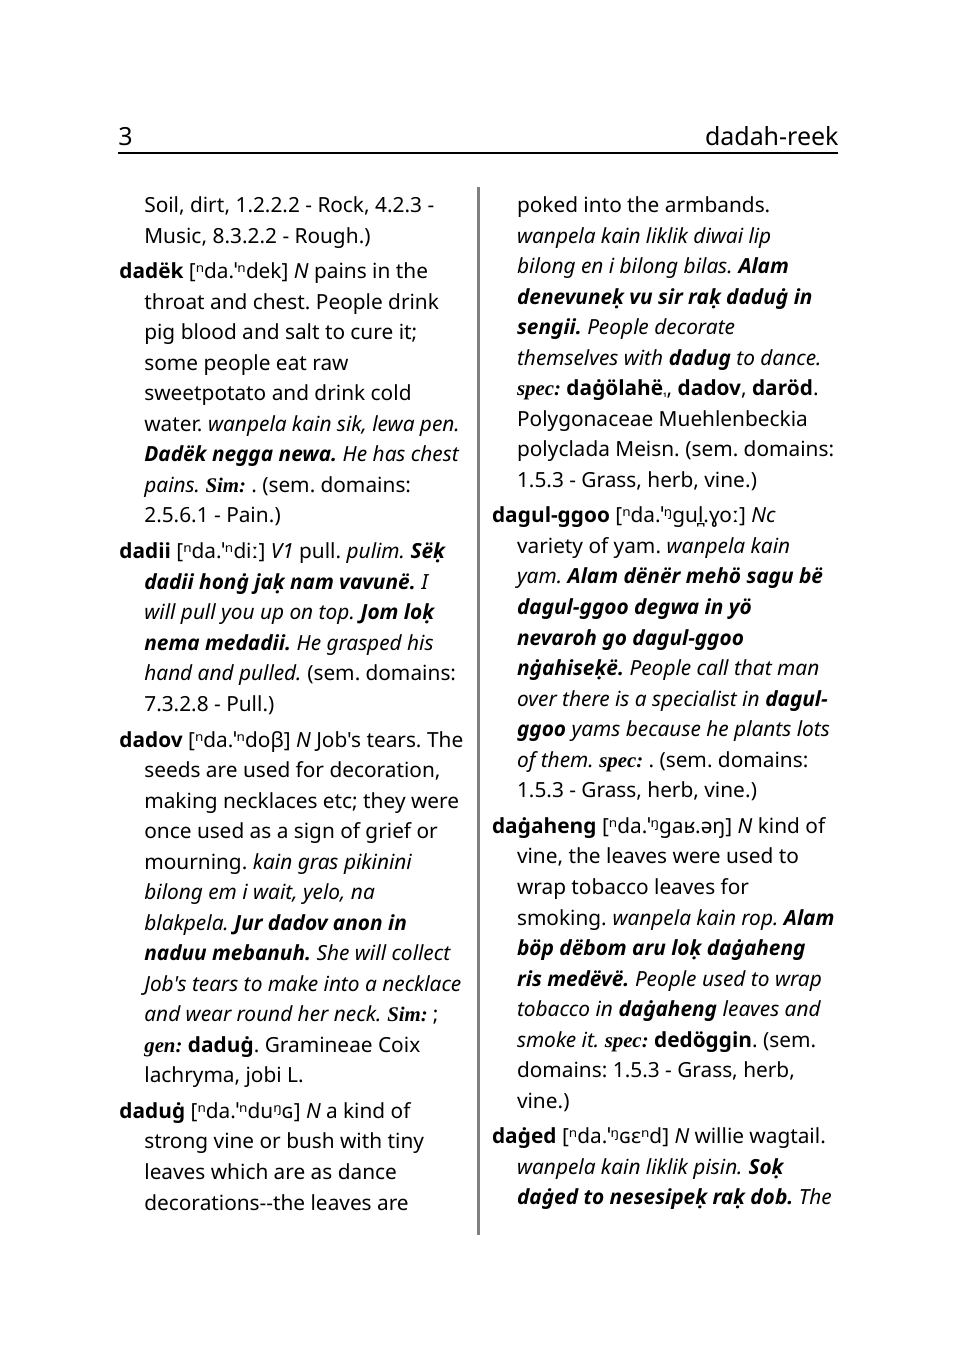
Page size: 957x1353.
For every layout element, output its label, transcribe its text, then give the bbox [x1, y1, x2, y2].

text dadii [ⁿda.ˈⁿdiː] V1 pull. pulim. Sëḳ dadii honġ jaḳ nam vavunë. I will pull you up on top. Jom loḳ nema medadii. He grasped his hand and pulled. (sem. domains: 7.3.2.8 - Pull.) [119, 533, 465, 722]
text daġaheng [ⁿda.ˈᵑɡaʁ.əŋ] N kind of vine, the leaves were used to wrap tobacco leaves for smoking. wanpela kain rop. Alam böp dëbom aru loḳ daġaheng ris medëvë. People used to wrap tobacco in daġaheng leaves and smoke it. spec: dedöggin. (sem. domains: 1.5.3 - Grass, herb, vine.) [492, 808, 837, 1118]
text dadov [ⁿda.ˈⁿdoβ] N Job's tears. The seeds are used for decoration, making necklaces etc; they were once used as a sign of grief or mourning. kain gras pikinini bilong em i wait, yelo, na blakpela. Jur dadov anon in naduu mebanuh. She will collect Job's tears to make into a necklace and wear round her neck. Sim: ; gen: daduġ. Gramineae Coix lachryma, jobi L. [119, 722, 465, 1093]
text daduġ [ⁿda.ˈⁿduᵑɢ] N a kind of strong vine or bush with tiny leaves which are as dance decorations--the leaves are [119, 1093, 465, 1220]
text dadëk [ⁿda.ˈⁿdek] N pains in the throat and chest. People drink pig blood and salt to cure it; some people eat raw sweetpotato and drink cold water. wanpela kain sik, lewa pen. Dadëk negga newa. He has chest pains. Sim: . (sem. domains: 2.5.6.1 - Pain.) [119, 253, 465, 533]
text daġed [ⁿda.ˈᵑɢɛⁿd] N willie wagtail. wanpela kain liklik pisin. Soḳ daġed to nesesipeḳ raḳ dob. The [492, 1118, 837, 1215]
text - Soil, dirt, 1.2.2.2 - Rock, 4.2.3 - Music, 8.3.2.2 - Rough.) [119, 188, 465, 253]
text dagul-ggoo [ⁿda.ˈᵑɡul̪.ɣoː] Nc variety of yam. wanpela kain yam. Alam dënër mehö sagu bë dagul-ggoo degwa in yö nevaroh go dagul-ggoo nġahiseḳë. People call that man over there is a specialist in dagul-ggoo yams because he plants lots of them. spec: . (sem. domains: 1.5.3 - Grass, herb, vine.) [492, 497, 837, 808]
text poked into the armbands. wanpela kain liklik diwai lip bilong en i bilong bilas. Alam denevuneḳ vu sir raḳ daduġ in sengii. People decorate themselves with dadug to dance. spec: daġölahë1, dadov, daröd. Polygonaceae Muehlenbeckia polyclada Meisn. (sem. domains: 1.5.3 - Grass, herb, vine.) [492, 188, 837, 497]
